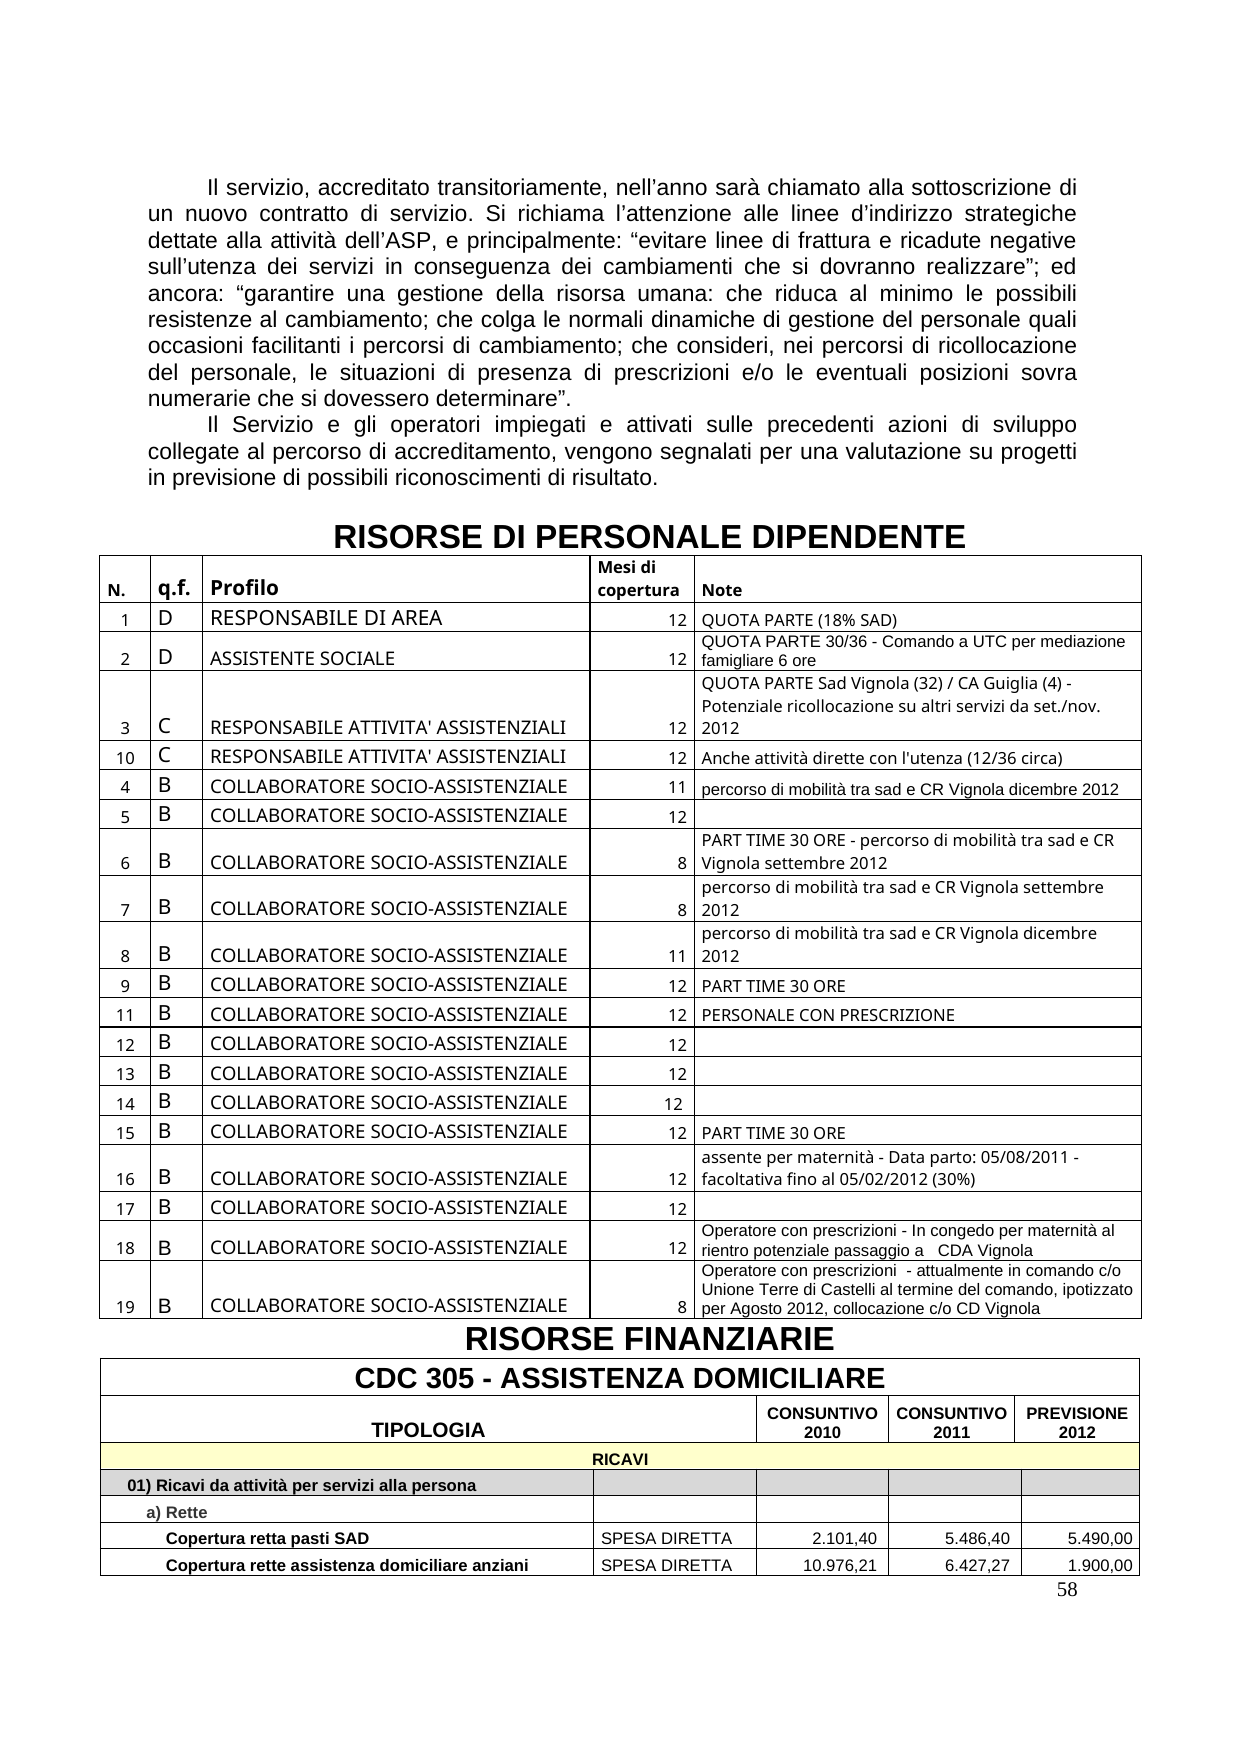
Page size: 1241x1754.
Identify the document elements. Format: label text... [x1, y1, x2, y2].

table_cell Copertura retta pasti SAD [158, 1523, 593, 1548]
table_cell [101, 1470, 120, 1495]
table_cell B [151, 1086, 202, 1115]
text RISORSE DI PERSONALE DIPENDENTE [148, 517, 1152, 555]
table_cell [120, 1549, 139, 1575]
text Il Servizio e gli operatori impiegati e attivati sulle precedenti azioni di sviluppo collegate al percorso di accreditamento, vengono segnalati per una valutazione su progetti in previsione di possibili riconoscimenti di risultato. [148, 411, 1078, 490]
table_cell [695, 1057, 1141, 1085]
table_cell [1022, 1470, 1139, 1495]
table_cell B [151, 1028, 202, 1056]
table_header q.f. [151, 556, 202, 602]
table_cell 7 [100, 876, 150, 921]
table_cell D [151, 632, 202, 670]
table_cell COLLABORATORE SOCIO-ASSISTENZIALE [203, 829, 589, 874]
table_cell 8 [591, 829, 694, 874]
table_cell COLLABORATORE SOCIO-ASSISTENZIALE [203, 1057, 589, 1085]
table_cell 12 [591, 603, 694, 631]
table_cell B [151, 969, 202, 997]
table_cell D [151, 603, 202, 631]
table_cell QUOTA PARTE (18% SAD) [695, 603, 1141, 631]
table_cell B [151, 1221, 202, 1259]
table_cell [120, 1496, 139, 1522]
table_cell QUOTA PARTE Sad Vignola (32) / CA Guiglia (4) - Potenziale ricollocazione su altri servizi da set./nov. 2012 [695, 671, 1141, 739]
table_cell 16 [100, 1145, 150, 1191]
table_cell percorso di mobilità tra sad e CR Vignola dicembre 2012 [695, 922, 1141, 967]
table_cell B [151, 1261, 202, 1318]
table_cell [101, 1549, 120, 1575]
table_cell RICAVI [101, 1443, 1139, 1468]
table_cell 12 [591, 1086, 694, 1115]
text Il servizio, accreditato transitoriamente, nell’anno sarà chiamato alla sottoscrizione di un nuovo contratto di servizio. Si richiama l’attenzione alle linee d’indirizzo strategiche dettate alla attività dell’ASP, e principalmente: “evitare linee di frattura e ricadute negative sull’utenza dei servizi in conseguenza dei cambiamenti che si dovranno realizzare”; ed ancora: “garantire una gestione della risorsa umana: che riduca al minimo le possibili resistenze al cambiamento; che colga le normali dinamiche di gestione del personale quali occasioni facilitanti i percorsi di cambiamento; che consideri, nei percorsi di ricollocazione del personale, le situazioni di presenza di prescrizioni e/o le eventuali posizioni sovra numerarie che si dovessero determinare”. [148, 174, 1078, 411]
table_cell CONSUNTIVO 2010 [757, 1396, 888, 1442]
table_cell 18 [100, 1221, 150, 1259]
table_cell [101, 1523, 120, 1548]
table_cell 12 [591, 1028, 694, 1056]
table_cell RESPONSABILE DI AREA [203, 603, 589, 631]
table_cell COLLABORATORE SOCIO-ASSISTENZIALE [203, 1116, 589, 1144]
table_cell a) Rette [139, 1496, 593, 1522]
table_cell COLLABORATORE SOCIO-ASSISTENZIALE [203, 1086, 589, 1115]
table_cell [695, 800, 1141, 828]
table_cell 5.486,40 [889, 1523, 1021, 1548]
table_cell 12 [591, 671, 694, 739]
table_cell 01) Ricavi da attività per servizi alla persona [120, 1470, 593, 1495]
table_cell COLLABORATORE SOCIO-ASSISTENZIALE [203, 800, 589, 828]
table_cell [139, 1523, 158, 1548]
table_cell 19 [100, 1261, 150, 1318]
table_cell 6.427,27 [889, 1549, 1021, 1575]
table_cell COLLABORATORE SOCIO-ASSISTENZIALE [203, 1145, 589, 1191]
table_header Mesi di copertura [591, 556, 694, 602]
table_cell B [151, 1192, 202, 1220]
table_cell 8 [100, 922, 150, 967]
table_header Note [695, 556, 1141, 602]
table_cell COLLABORATORE SOCIO-ASSISTENZIALE [203, 922, 589, 967]
table_cell [695, 1028, 1141, 1056]
table_cell 4 [100, 770, 150, 798]
table_cell B [151, 998, 202, 1026]
table_cell [889, 1496, 1021, 1522]
table_cell 11 [591, 922, 694, 967]
table_cell PART TIME 30 ORE [695, 969, 1141, 997]
table_cell PREVISIONE 2012 [1015, 1396, 1139, 1442]
table_cell assente per maternità - Data parto: 05/08/2011 - facoltativa fino al 05/02/2012 (30%) [695, 1145, 1141, 1191]
table_cell SPESA DIRETTA [594, 1523, 756, 1548]
table_cell QUOTA PARTE 30/36 - Comando a UTC per mediazione famigliare 6 ore [695, 632, 1141, 670]
table_cell 9 [100, 969, 150, 997]
table_cell 12 [591, 1192, 694, 1220]
table_cell 10.976,21 [757, 1549, 888, 1575]
table_cell 5.490,00 [1022, 1523, 1139, 1548]
table_cell 12 [100, 1028, 150, 1056]
table_cell percorso di mobilità tra sad e CR Vignola settembre 2012 [695, 876, 1141, 921]
table_cell [1022, 1496, 1139, 1522]
table_cell 2 [100, 632, 150, 670]
table_cell [695, 1192, 1141, 1220]
table_cell 13 [100, 1057, 150, 1085]
table_cell PERSONALE CON PRESCRIZIONE [695, 998, 1141, 1026]
text RISORSE FINANZIARIE [148, 1319, 1152, 1358]
table_cell 12 [591, 1116, 694, 1144]
table_cell COLLABORATORE SOCIO-ASSISTENZIALE [203, 1261, 589, 1318]
table_cell percorso di mobilità tra sad e CR Vignola dicembre 2012 [695, 770, 1141, 798]
table_cell 8 [591, 1261, 694, 1318]
table_cell ASSISTENTE SOCIALE [203, 632, 589, 670]
table_cell PART TIME 30 ORE - percorso di mobilità tra sad e CR Vignola settembre 2012 [695, 829, 1141, 874]
table_cell [594, 1496, 756, 1522]
table_cell B [151, 1057, 202, 1085]
table_cell [889, 1470, 1021, 1495]
table_cell Anche attività dirette con l'utenza (12/36 circa) [695, 741, 1141, 769]
table_cell [695, 1086, 1141, 1115]
table_cell 11 [100, 998, 150, 1026]
table_cell 12 [591, 800, 694, 828]
table_cell B [151, 800, 202, 828]
table_cell 12 [591, 1057, 694, 1085]
table_cell COLLABORATORE SOCIO-ASSISTENZIALE [203, 770, 589, 798]
table_cell COLLABORATORE SOCIO-ASSISTENZIALE [203, 998, 589, 1026]
table_cell 1 [100, 603, 150, 631]
table_cell TIPOLOGIA [101, 1396, 756, 1442]
table_cell 12 [591, 969, 694, 997]
table_cell 12 [591, 632, 694, 670]
table_cell Copertura rette assistenza domiciliare anziani [158, 1549, 593, 1575]
table_cell C [151, 741, 202, 769]
table_cell 14 [100, 1086, 150, 1115]
table_cell COLLABORATORE SOCIO-ASSISTENZIALE [203, 876, 589, 921]
table_cell B [151, 922, 202, 967]
table_cell COLLABORATORE SOCIO-ASSISTENZIALE [203, 1028, 589, 1056]
table_cell [594, 1470, 756, 1495]
table_cell C [151, 671, 202, 739]
table_cell B [151, 770, 202, 798]
table_cell 12 [591, 1221, 694, 1259]
table_cell B [151, 829, 202, 874]
table_cell CONSUNTIVO 2011 [889, 1396, 1014, 1442]
table_cell [757, 1496, 888, 1522]
table_cell Operatore con prescrizioni - In congedo per maternità al rientro potenziale passaggio a CDA Vignola [695, 1221, 1141, 1259]
table_cell 1.900,00 [1022, 1549, 1139, 1575]
table_cell RESPONSABILE ATTIVITA' ASSISTENZIALI [203, 741, 589, 769]
table_cell COLLABORATORE SOCIO-ASSISTENZIALE [203, 1221, 589, 1259]
table_cell [101, 1496, 120, 1522]
table_cell PART TIME 30 ORE [695, 1116, 1141, 1144]
table_cell 8 [591, 876, 694, 921]
table_cell 2.101,40 [757, 1523, 888, 1548]
table_cell 5 [100, 800, 150, 828]
table_cell 10 [100, 741, 150, 769]
table_header CDC 305 - ASSISTENZA DOMICILIARE [101, 1359, 1139, 1395]
table_cell 6 [100, 829, 150, 874]
table_header Profilo [203, 556, 589, 602]
table_cell 15 [100, 1116, 150, 1144]
table_cell COLLABORATORE SOCIO-ASSISTENZIALE [203, 969, 589, 997]
table_cell [757, 1470, 888, 1495]
table_cell Operatore con prescrizioni - attualmente in comando c/o Unione Terre di Castelli al termine del comando, ipotizzato per Agosto 2012, collocazione c/o CD Vignola [695, 1261, 1141, 1318]
table_cell 11 [591, 770, 694, 798]
table_cell SPESA DIRETTA [594, 1549, 756, 1575]
table_cell 12 [591, 1145, 694, 1191]
table_cell [120, 1523, 139, 1548]
table_cell 12 [591, 741, 694, 769]
table_cell [139, 1549, 158, 1575]
table_cell COLLABORATORE SOCIO-ASSISTENZIALE [203, 1192, 589, 1220]
table_cell 17 [100, 1192, 150, 1220]
table_cell RESPONSABILE ATTIVITA' ASSISTENZIALI [203, 671, 589, 739]
table_header N. [100, 556, 150, 602]
table_cell B [151, 876, 202, 921]
table_cell 3 [100, 671, 150, 739]
table_cell 12 [591, 998, 694, 1026]
table_cell B [151, 1116, 202, 1144]
table_cell B [151, 1145, 202, 1191]
